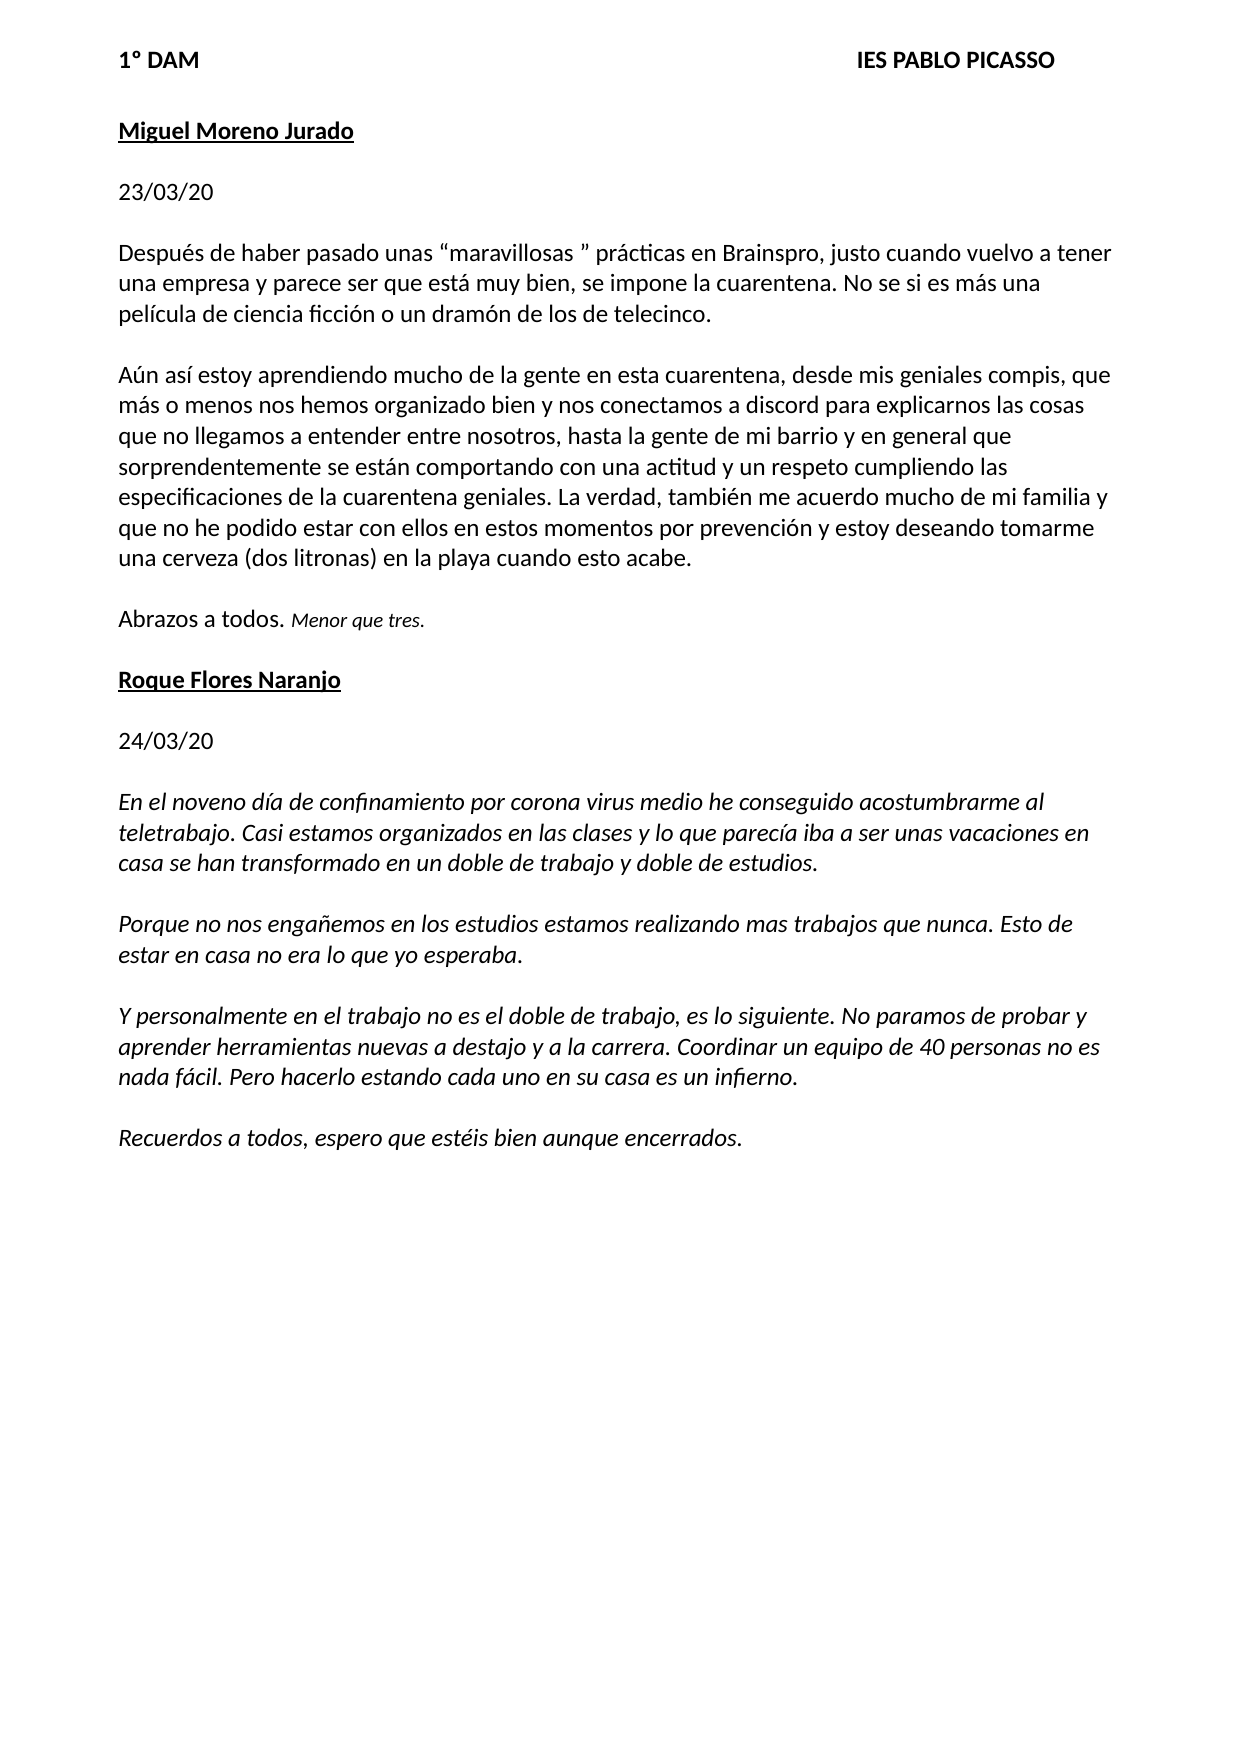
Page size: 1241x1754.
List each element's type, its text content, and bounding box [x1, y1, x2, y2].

text Después de haber pasado unas “maravillosas ” prácticas en Brainspro, justo cuando vuelvo a tener una empresa y parece ser que está muy bien, se impone la cuarentena. No se si es más una película de ciencia ficción o un dramón de los de telecinco. [118, 237, 1122, 329]
text Y personalmente en el trabajo no es el doble de trabajo, es lo siguiente. No paramos de probar y aprender herramientas nuevas a destajo y a la carrera. Coordinar un equipo de 40 personas no es nada fácil. Pero hacerlo estando cada uno en su casa es un infierno. [118, 1000, 1122, 1092]
text Roque Flores Naranjo [118, 664, 1122, 695]
text Abrazos a todos. Menor que tres. [118, 603, 1122, 634]
text Porque no nos engañemos en los estudios estamos realizando mas trabajos que nunca. Esto de estar en casa no era lo que yo esperaba. [118, 908, 1122, 969]
text 24/03/20 [118, 725, 1122, 756]
text Aún así estoy aprendiendo mucho de la gente en esta cuarentena, desde mis geniales compis, que más o menos nos hemos organizado bien y nos conectamos a discord para explicarnos las cosas que no llegamos a entender entre nosotros, hasta la gente de mi barrio y en general que sorprendentemente se están comportando con una actitud y un respeto cumpliendo las especificaciones de la cuarentena geniales. La verdad, también me acuerdo mucho de mi familia y que no he podido estar con ellos en estos momentos por prevención y estoy deseando tomarme una cerveza (dos litronas) en la playa cuando esto acabe. [118, 359, 1122, 573]
text Recuerdos a todos, espero que estéis bien aunque encerrados. [118, 1122, 1122, 1153]
text Miguel Moreno Jurado [118, 115, 1122, 146]
text En el noveno día de confinamiento por corona virus medio he conseguido acostumbrarme al teletrabajo. Casi estamos organizados en las clases y lo que parecía iba a ser unas vacaciones en casa se han transformado en un doble de trabajo y doble de estudios. [118, 786, 1122, 878]
text 23/03/20 [118, 176, 1122, 207]
